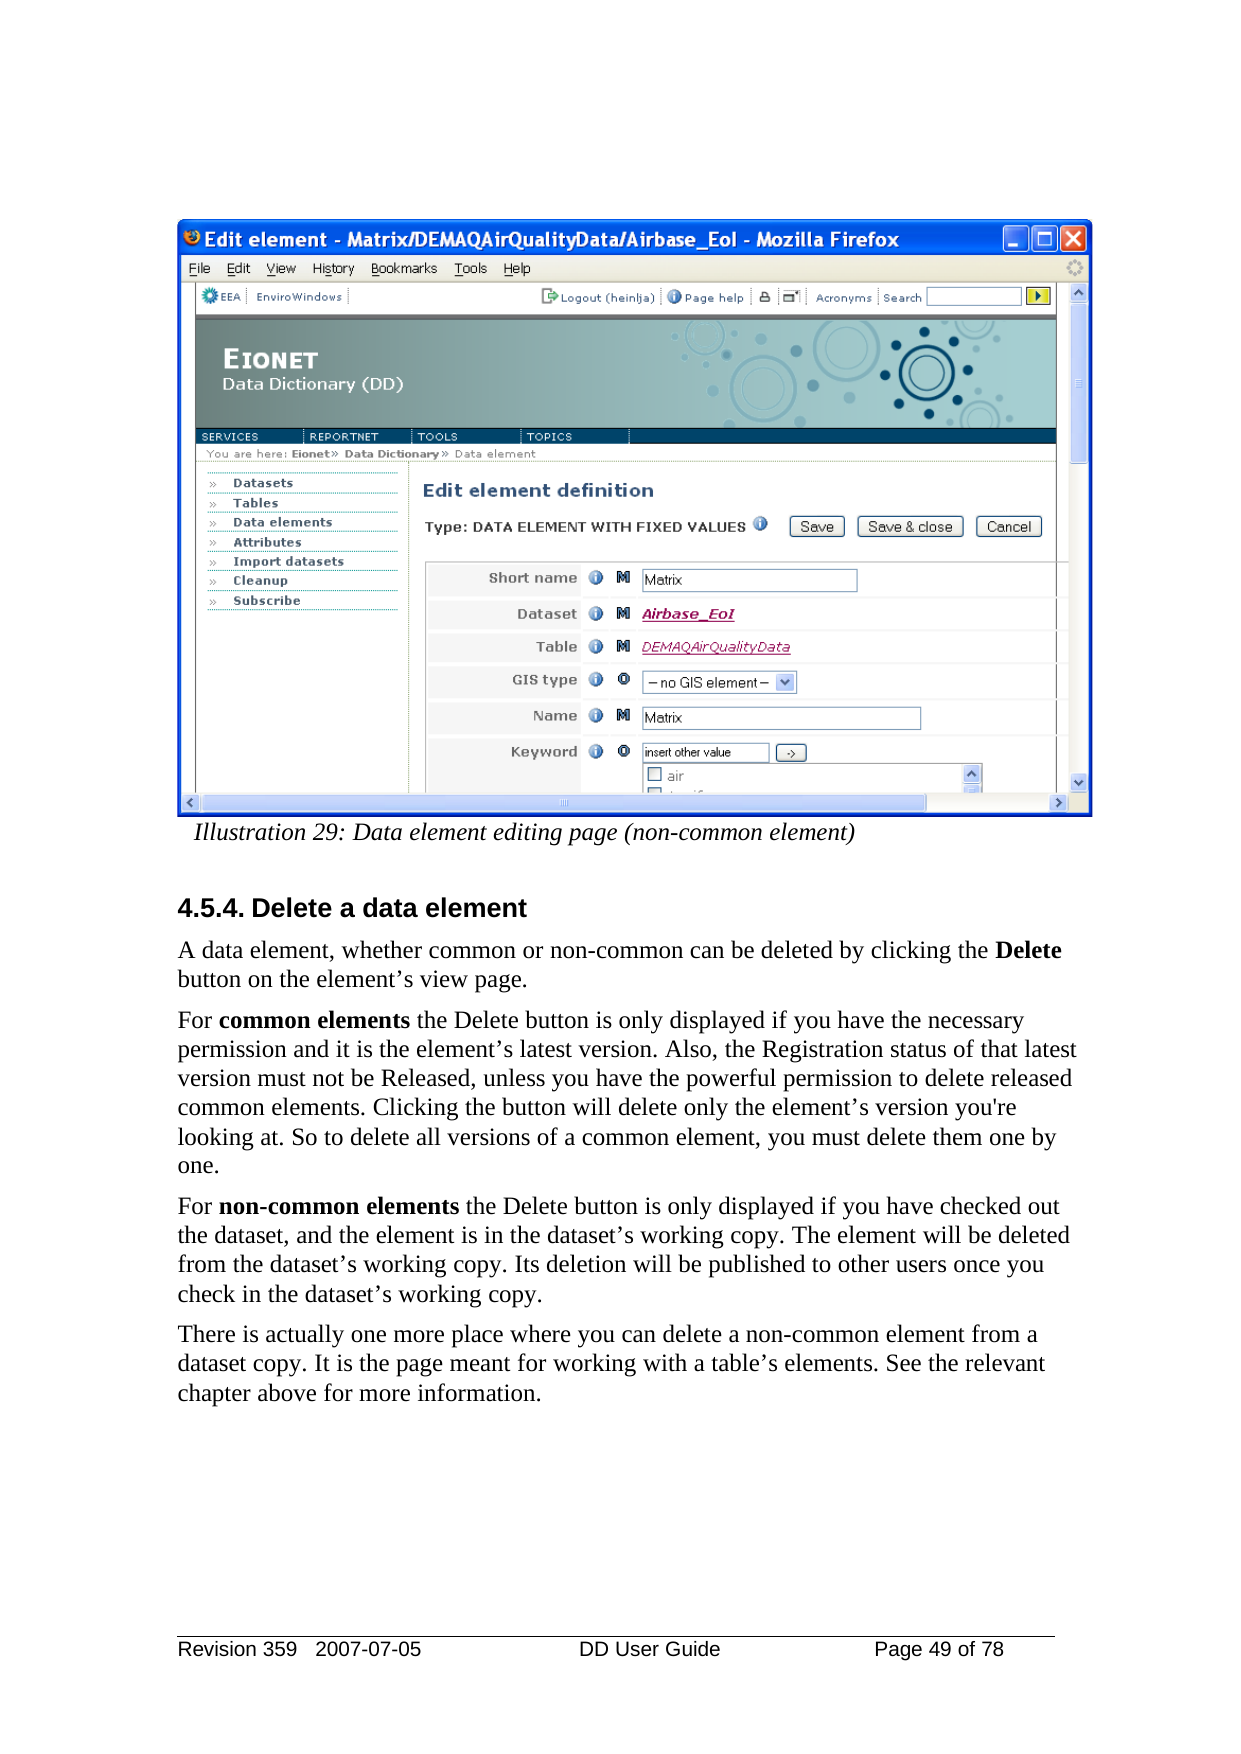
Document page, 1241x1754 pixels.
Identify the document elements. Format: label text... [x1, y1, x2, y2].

subtitle Delete a data element [177, 892, 1092, 923]
text For non-common elements the Delete button is only displayed if you have checked out the dataset, and the element is in the dataset’s working copy. The element will be deleted from the dataset’s working copy. Its deletion will be published to other users once you check in the dataset’s working copy. [177, 1191, 1092, 1307]
text A data element, whether common or non-common can be deleted by clicking the Delete button on the element’s view page. [177, 935, 1092, 993]
text There is actually one more place where you can delete a non-common element from a dataset copy. It is the page meant for working with a table’s elements. See the relevant chapter above for more information. [177, 1319, 1092, 1406]
text Illustration 29: Data element editing page (non-common element) [194, 817, 1076, 846]
text For common elements the Delete button is only displayed if you have the necessary permission and it is the element’s latest version. Also, the Registration status of that latest version must not be Released, unless you have the powerful permission to delete released common elements. Clicking the button will delete only the element’s version you're looking at. So to delete all versions of a common element, you must delete them one by one. [177, 1005, 1092, 1179]
picture [177, 219, 1093, 817]
